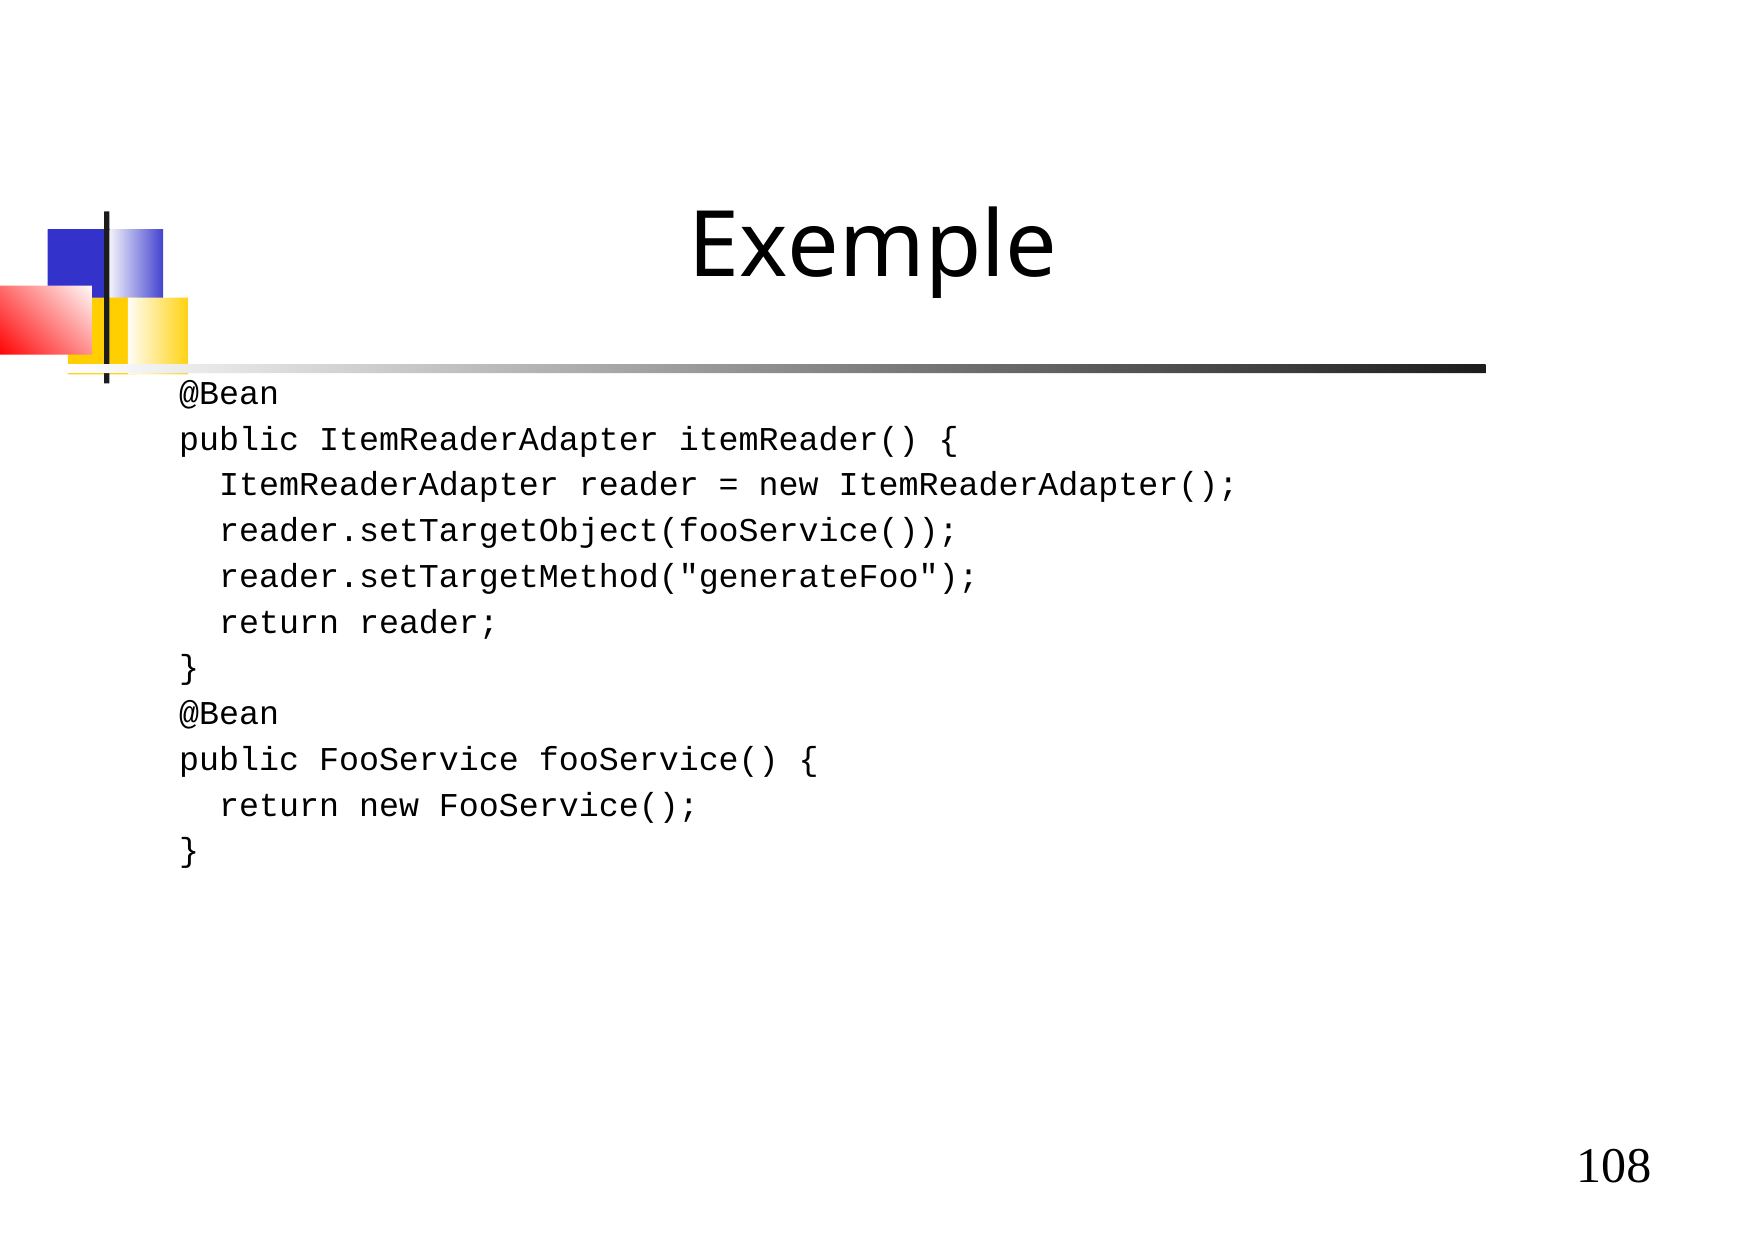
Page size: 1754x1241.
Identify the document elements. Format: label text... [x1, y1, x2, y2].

title Exemple [179, 139, 1567, 351]
list @Bean public ItemReaderAdapter itemReader() { ItemReaderAdapter reader = new ItemReaderAdapter(); reader.setTargetObject(fooService()); reader.setTargetMethod("generateFoo"); return reader; } @Bean public FooService fooService() { return new FooService(); } [179, 371, 1567, 1091]
